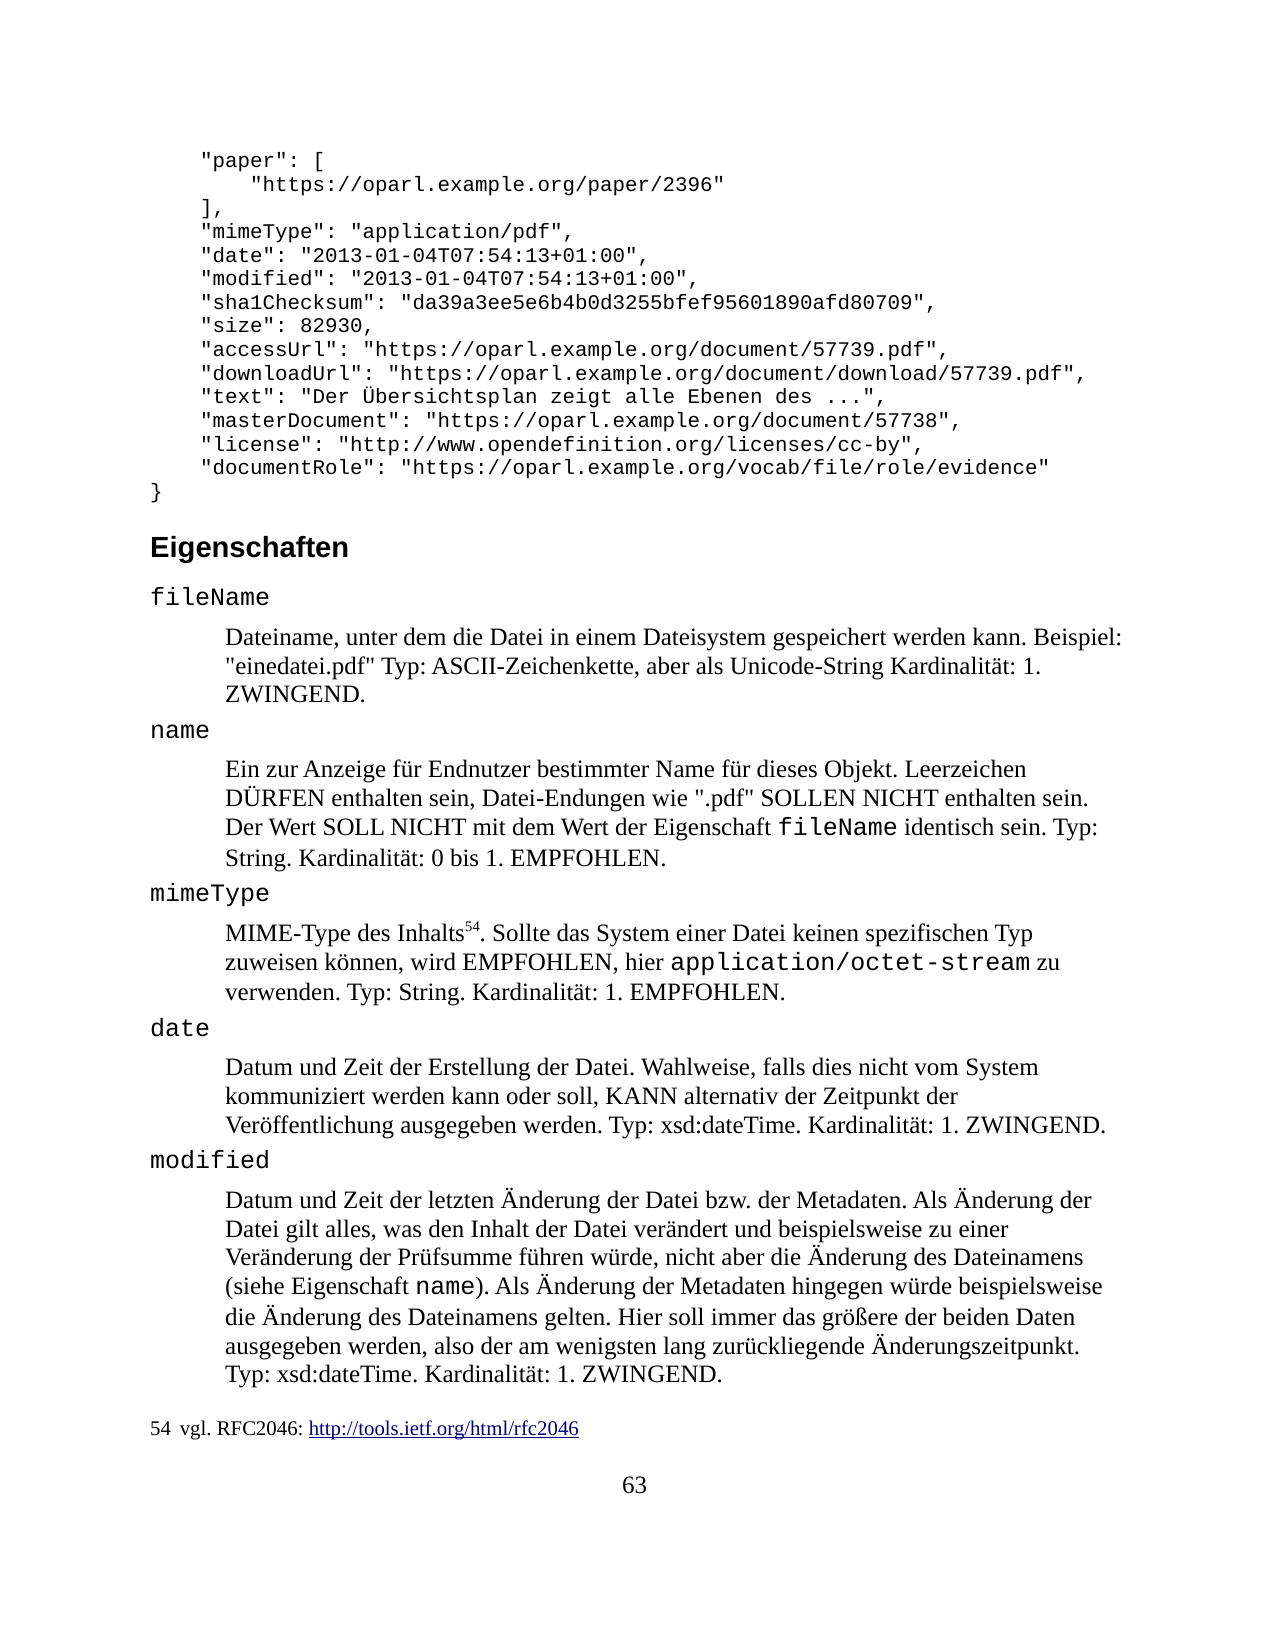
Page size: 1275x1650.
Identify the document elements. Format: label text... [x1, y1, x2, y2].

text "size": 82930, [150, 316, 1125, 339]
text Dateiname, unter dem die Datei in einem Dateisystem gespeichert werden kann. Beispiel: "einedatei.pdf" Typ: ASCII-Zeichenkette, aber als Unicode-String Kardinalität: 1. ZWINGEND. [225, 622, 1125, 708]
text ], [150, 197, 1125, 221]
text "date": "2013-01-04T07:54:13+01:00", [150, 244, 1125, 268]
text date [150, 1015, 1125, 1043]
text "license": "http://www.opendefinition.org/licenses/cc-by", [150, 434, 1125, 457]
text "mimeType": "application/pdf", [150, 221, 1125, 244]
text "sha1Checksum": "da39a3ee5e6b4b0d3255bfef95601890afd80709", [150, 292, 1125, 316]
text "accessUrl": "https://oparl.example.org/document/57739.pdf", [150, 339, 1125, 363]
text "masterDocument": "https://oparl.example.org/document/57738", [150, 410, 1125, 434]
text modified [150, 1148, 1125, 1176]
text "downloadUrl": "https://oparl.example.org/document/download/57739.pdf", [150, 363, 1125, 386]
text Datum und Zeit der letzten Änderung der Datei bzw. der Metadaten. Als Änderung der Datei gilt alles, was den Inhalt der Datei verändert und beispielsweise zu einer Veränderung der Prüfsumme führen würde, nicht aber die Änderung des Dateinamens (siehe Eigenschaft name). Als Änderung der Metadaten hingegen würde beispielsweise die Änderung des Dateinamens gelten. Hier soll immer das größere der beiden Daten ausgegeben werden, also der am wenigsten lang zurückliegende Änderungszeitpunkt. Typ: xsd:dateTime. Kardinalität: 1. ZWINGEND. [225, 1185, 1125, 1388]
text vgl. RFC2046: http://tools.ietf.org/html/rfc2046 [150, 1416, 1125, 1440]
text fileName [150, 585, 1125, 613]
text Datum und Zeit der Erstellung der Datei. Wahlweise, falls dies nicht vom System kommuniziert werden kann oder soll, KANN alternativ der Zeitpunkt der Veröffentlichung ausgegeben werden. Typ: xsd:dateTime. Kardinalität: 1. ZWINGEND. [225, 1052, 1125, 1139]
text MIME-Type des Inhalts. Sollte das System einer Datei keinen spezifischen Typ zuweisen können, wird EMPFOHLEN, hier application/octet-stream zu verwenden. Typ: String. Kardinalität: 1. EMPFOHLEN. [225, 918, 1125, 1006]
text "documentRole": "https://oparl.example.org/vocab/file/role/evidence" [150, 457, 1125, 481]
text name [150, 717, 1125, 746]
subtitle Eigenschaften [150, 530, 1125, 563]
text "paper": [ [150, 150, 1125, 174]
text "text": "Der Übersichtsplan zeigt alle Ebenen des ...", [150, 386, 1125, 410]
text } [150, 481, 1125, 505]
text Ein zur Anzeige für Endnutzer bestimmter Name für dieses Objekt. Leerzeichen DÜRFEN enthalten sein, Datei-Endungen wie ".pdf" SOLLEN NICHT enthalten sein. Der Wert SOLL NICHT mit dem Wert der Eigenschaft fileName identisch sein. Typ: String. Kardinalität: 0 bis 1. EMPFOHLEN. [225, 754, 1125, 872]
text "https://oparl.example.org/paper/2396" [150, 174, 1125, 197]
text mimeType [150, 881, 1125, 909]
text "modified": "2013-01-04T07:54:13+01:00", [150, 268, 1125, 292]
